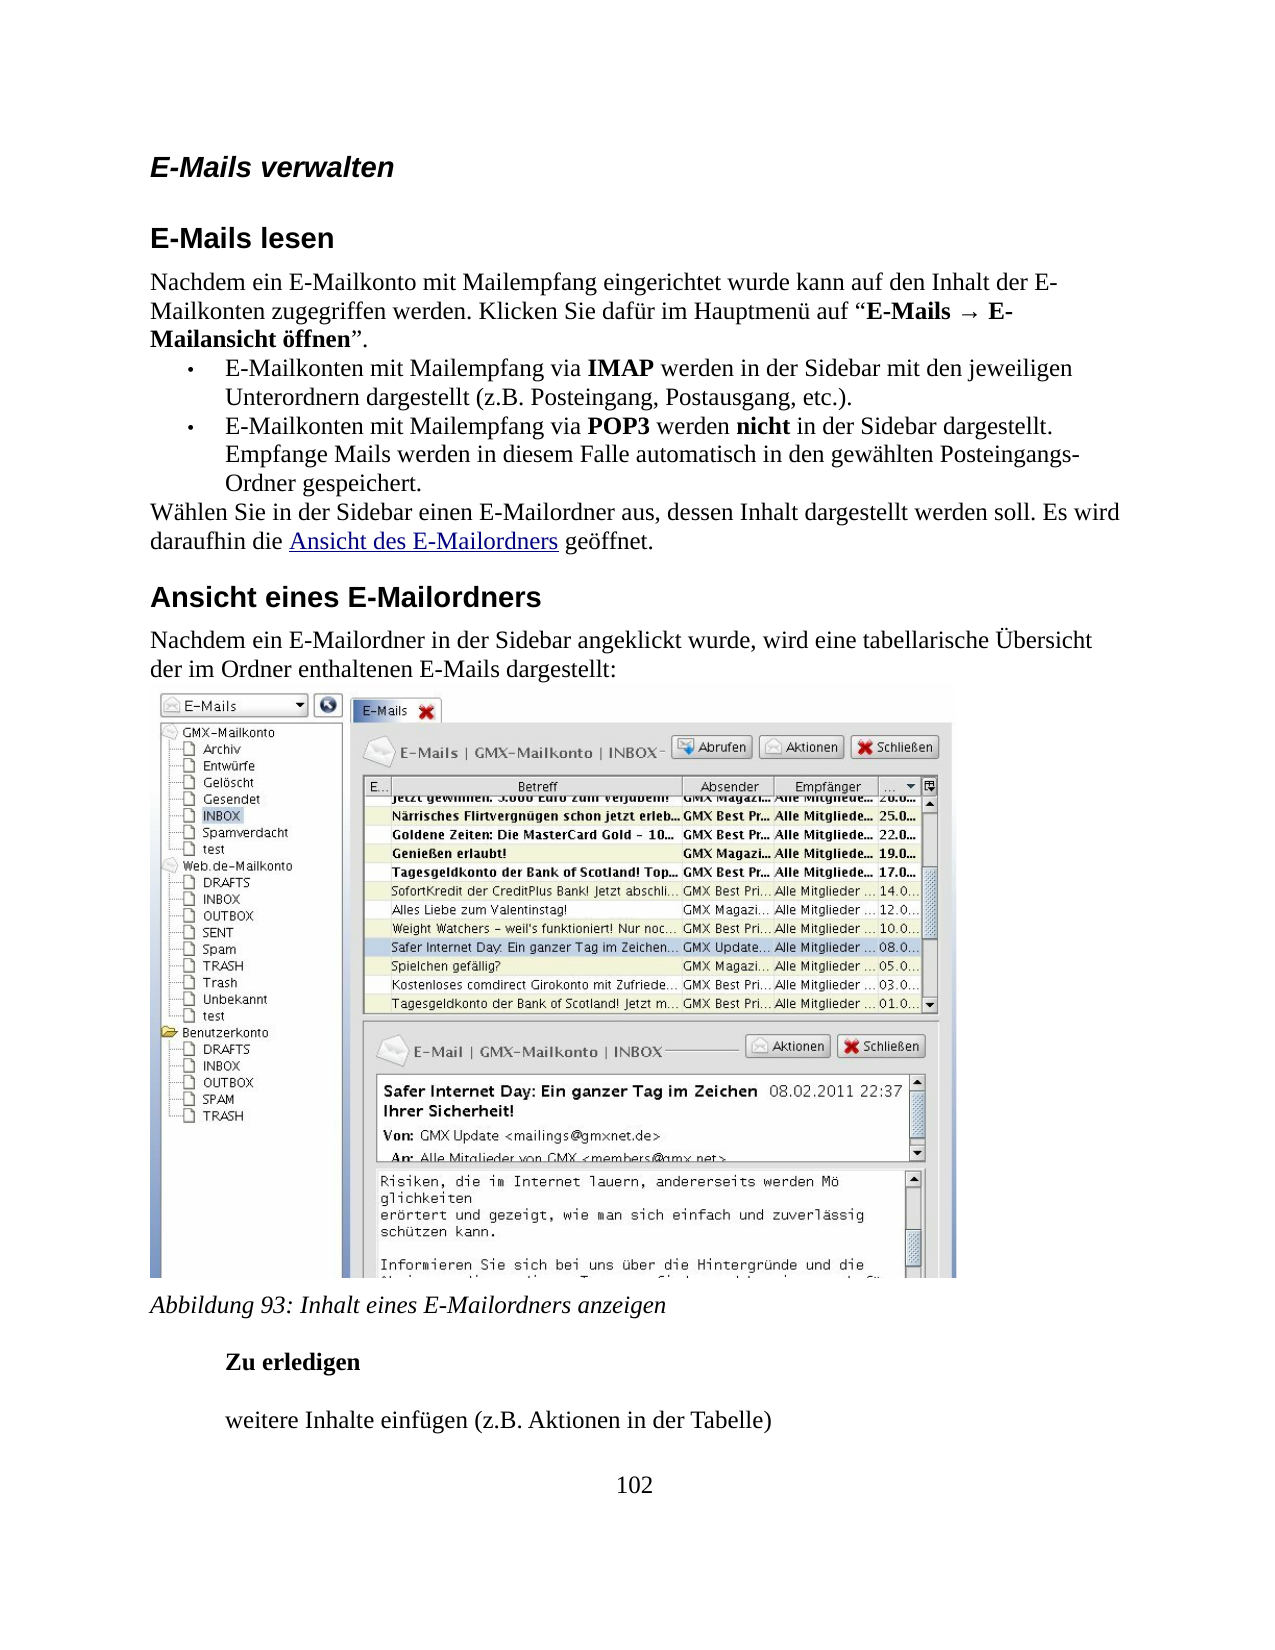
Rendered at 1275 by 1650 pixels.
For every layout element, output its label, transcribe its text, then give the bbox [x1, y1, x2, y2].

list E-Mailkonten mit Mailempfang via IMAP werden in der Sidebar mit den jeweiligen Unterordnern dargestellt (z.B. Posteingang, Postausgang, etc.). [187, 353, 1125, 411]
text Wählen Sie in der Sidebar einen E-Mailordner aus, dessen Inhalt dargestellt werden soll. Es wird daraufhin die Ansicht des E-Mailordners geöffnet. [150, 497, 1125, 554]
text Zu erledigen [225, 1347, 1125, 1375]
text Abbildung 93: Inhalt eines E-Mailordners anzeigen [150, 1290, 1125, 1319]
list E-Mailkonten mit Mailempfang via POP3 werden nicht in der Sidebar dargestellt. Empfange Mails werden in diesem Falle automatisch in den gewählten Posteingangs-Ordner gespeichert. [187, 411, 1125, 497]
text weitere Inhalte einfügen (z.B. Aktionen in der Tabelle) [225, 1405, 1125, 1434]
subtitle E-Mails lesen [150, 221, 1125, 254]
subtitle Ansicht eines E-Mailordners [150, 579, 1125, 613]
text Nachdem ein E-Mailkonto mit Mailempfang eingerichtet wurde kann auf den Inhalt der E-Mailkonten zugegriffen werden. Klicken Sie dafür im Hauptmenü auf “E-Mails → E-Mailansicht öffnen”. [150, 267, 1125, 353]
text Nachdem ein E-Mailordner in der Sidebar angeklickt wurde, wird eine tabellarische Übersicht der im Ordner enthaltenen E-Mails dargestellt: [150, 626, 1125, 683]
picture [150, 683, 957, 1278]
subtitle E-Mails verwalten [150, 150, 1125, 183]
